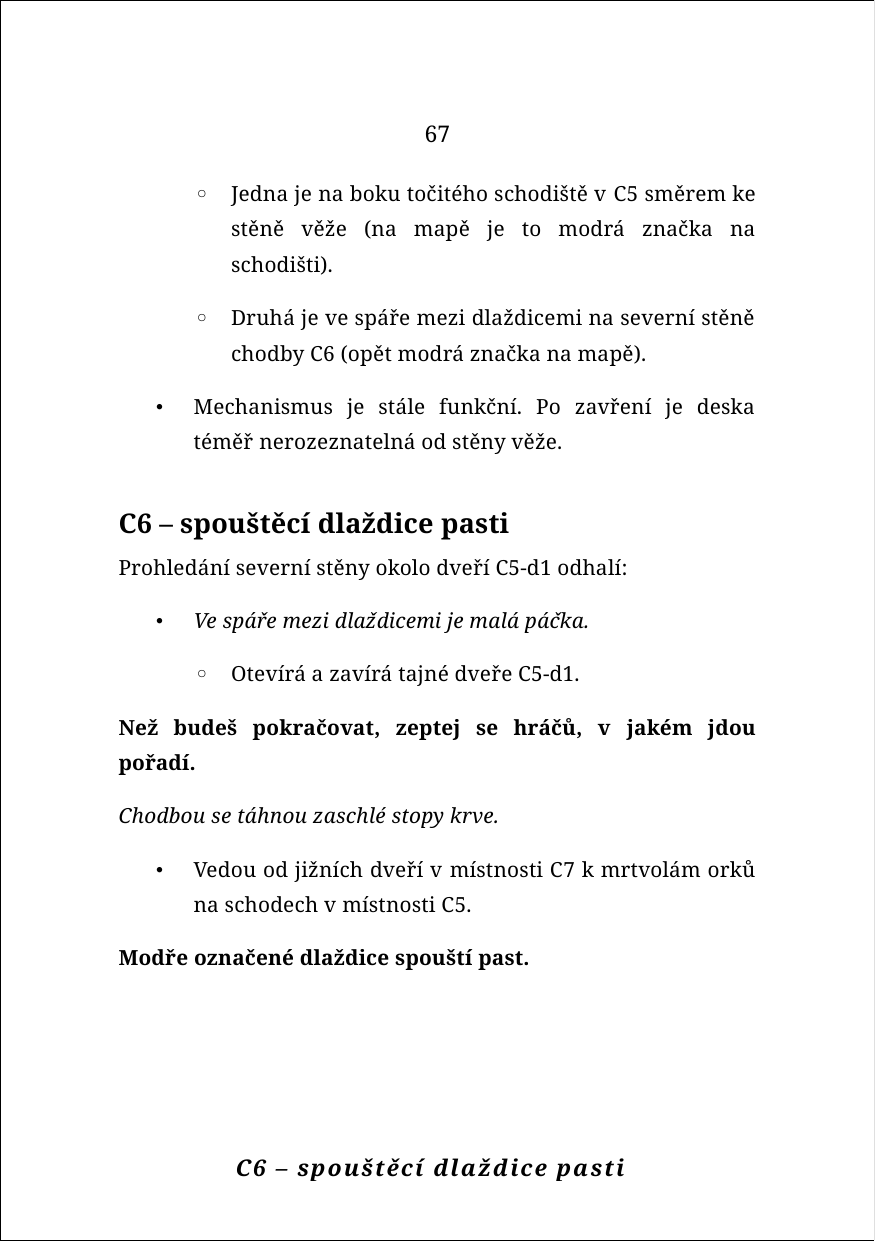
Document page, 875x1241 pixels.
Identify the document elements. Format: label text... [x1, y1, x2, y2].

list Druhá je ve spáře mezi dlaždicemi na severní stěně chodby C6 (opět modrá značka na mapě). [193, 303, 756, 367]
list Jedna je na boku točitého schodiště v⁠ C5 směrem ke stěně věže (na mapě je to modrá značka na schodišti). [193, 179, 756, 278]
text Než budeš pokračovat, zeptej se hráčů, v⁠ jakém jdou pořadí. [118, 713, 756, 777]
subtitle C6 – spouštěcí dlaždice pasti [118, 504, 756, 541]
text Prohledání severní stěny okolo dveří C5-d1 odhalí: [118, 553, 756, 581]
list Mechanismus je stále funkční. Po zavření je deska téměř nerozeznatelná od stěny věže. [156, 392, 756, 456]
text Chodbou se táhnou zaschlé stopy krve. [118, 801, 756, 830]
text Modře označené dlaždice spouští past. [118, 943, 756, 972]
list Ve spáře mezi dlaždicemi je malá páčka. [156, 606, 756, 635]
list Otevírá a⁠ zavírá tajné dveře C5-d1. [193, 659, 756, 688]
list Vedou od jižních dveří v⁠ místnosti C7 k⁠ mrtvolám orků na schodech v⁠ místnosti C5. [156, 855, 756, 919]
